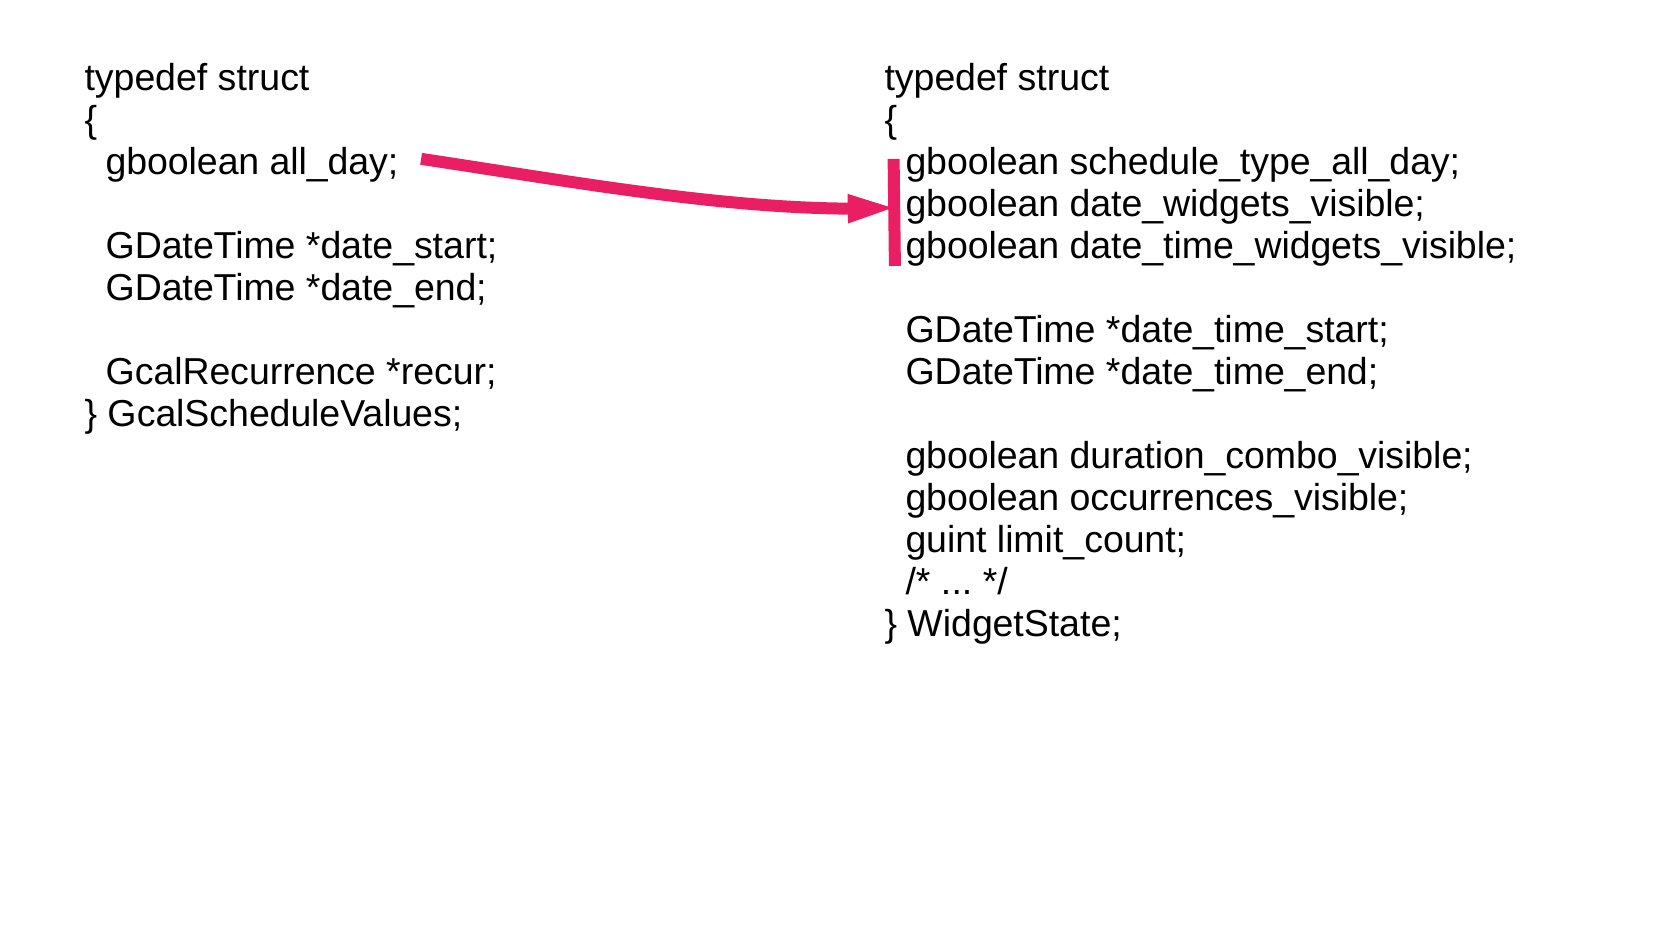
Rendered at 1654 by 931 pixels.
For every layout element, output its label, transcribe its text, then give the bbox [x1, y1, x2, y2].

text_box typedef struct { gboolean schedule_type_all_day; gboolean date_widgets_visible; gboolean date_time_widgets_visible; GDateTime *date_time_start; GDateTime *date_time_end; gboolean duration_combo_visible; gboolean occurrences_visible; guint limit_count; /* ... */ } WidgetState; [869, 49, 1534, 652]
text_box typedef struct { gboolean all_day; GDateTime *date_start; GDateTime *date_end; GcalRecurrence *recur; } GcalScheduleValues; [69, 49, 513, 484]
